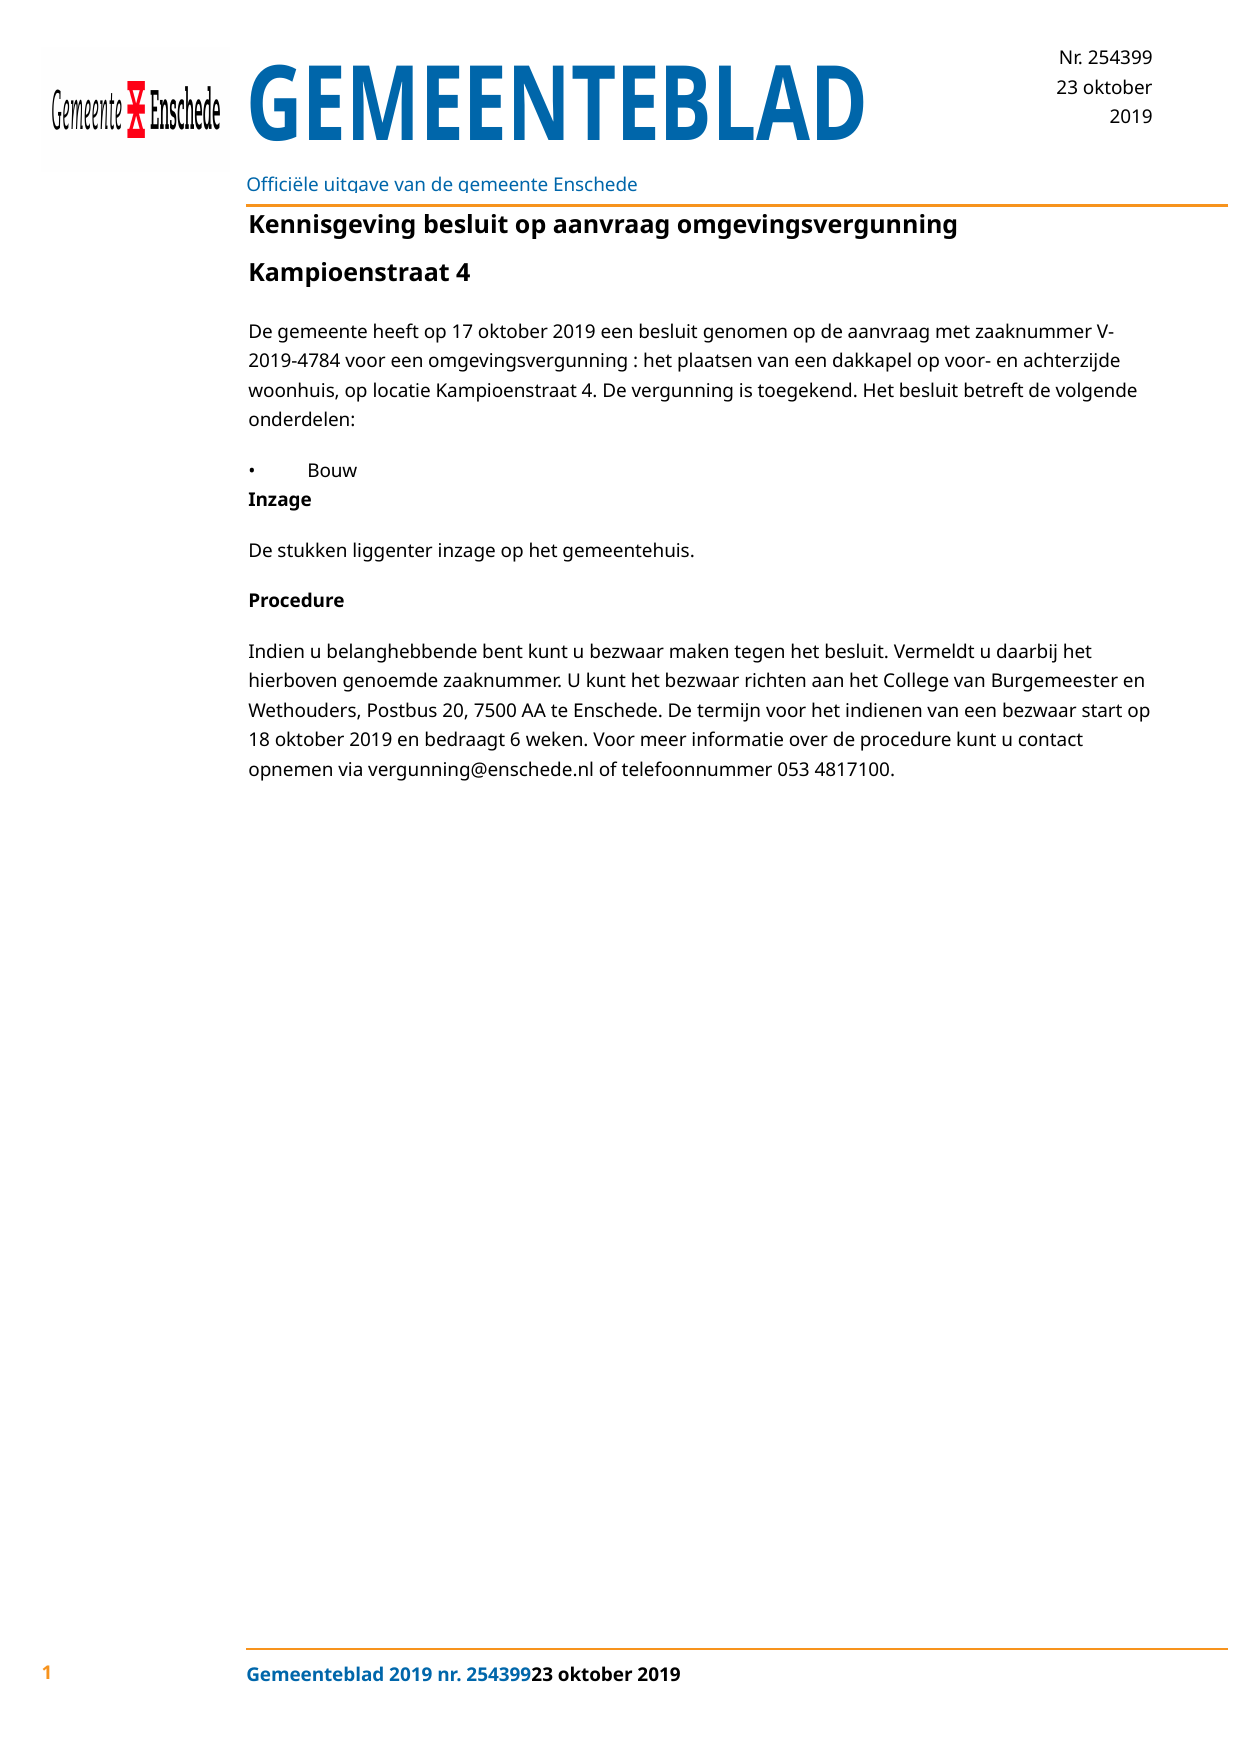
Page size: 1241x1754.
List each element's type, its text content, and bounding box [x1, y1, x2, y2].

text Indien u belanghebbende bent kunt u bezwaar maken tegen het besluit. Vermeldt u daarbij het hierboven genoemde zaaknummer. U kunt het bezwaar richten aan het College van Burgemees­ter en Wethouders, Postbus 20, 7500 AA te Enschede. De termijn voor het indienen van een bezwaar start op 18 oktober 2019 en bedraagt 6 weken. Voor meer informatie over de procedure kunt u contact opnemen via vergunning@enschede.nl of telefoonnummer 053 4817100. [248, 638, 1152, 782]
picture [41, 47, 231, 172]
list Bouw [248, 457, 1152, 483]
text De gemeente heeft op 17 oktober 2019 een besluit genomen op de aanvraag met zaaknummer V-2019-4784 voor een omgevingsvergunning : het plaatsen van een dakkapel op voor- en achterzijde woonhuis, op locatie Kampioenstraat 4. De vergunning is toegekend. Het besluit betreft de volgende onderdelen: [248, 318, 1152, 432]
text De stukken liggenter inzage op het gemeentehuis. [248, 537, 1152, 563]
text Procedure [248, 587, 1152, 613]
text Kennisgeving besluit op aanvraag omgevingsvergunning Kampioenstraat 4 [248, 207, 1152, 288]
text Inzage [248, 487, 1152, 512]
